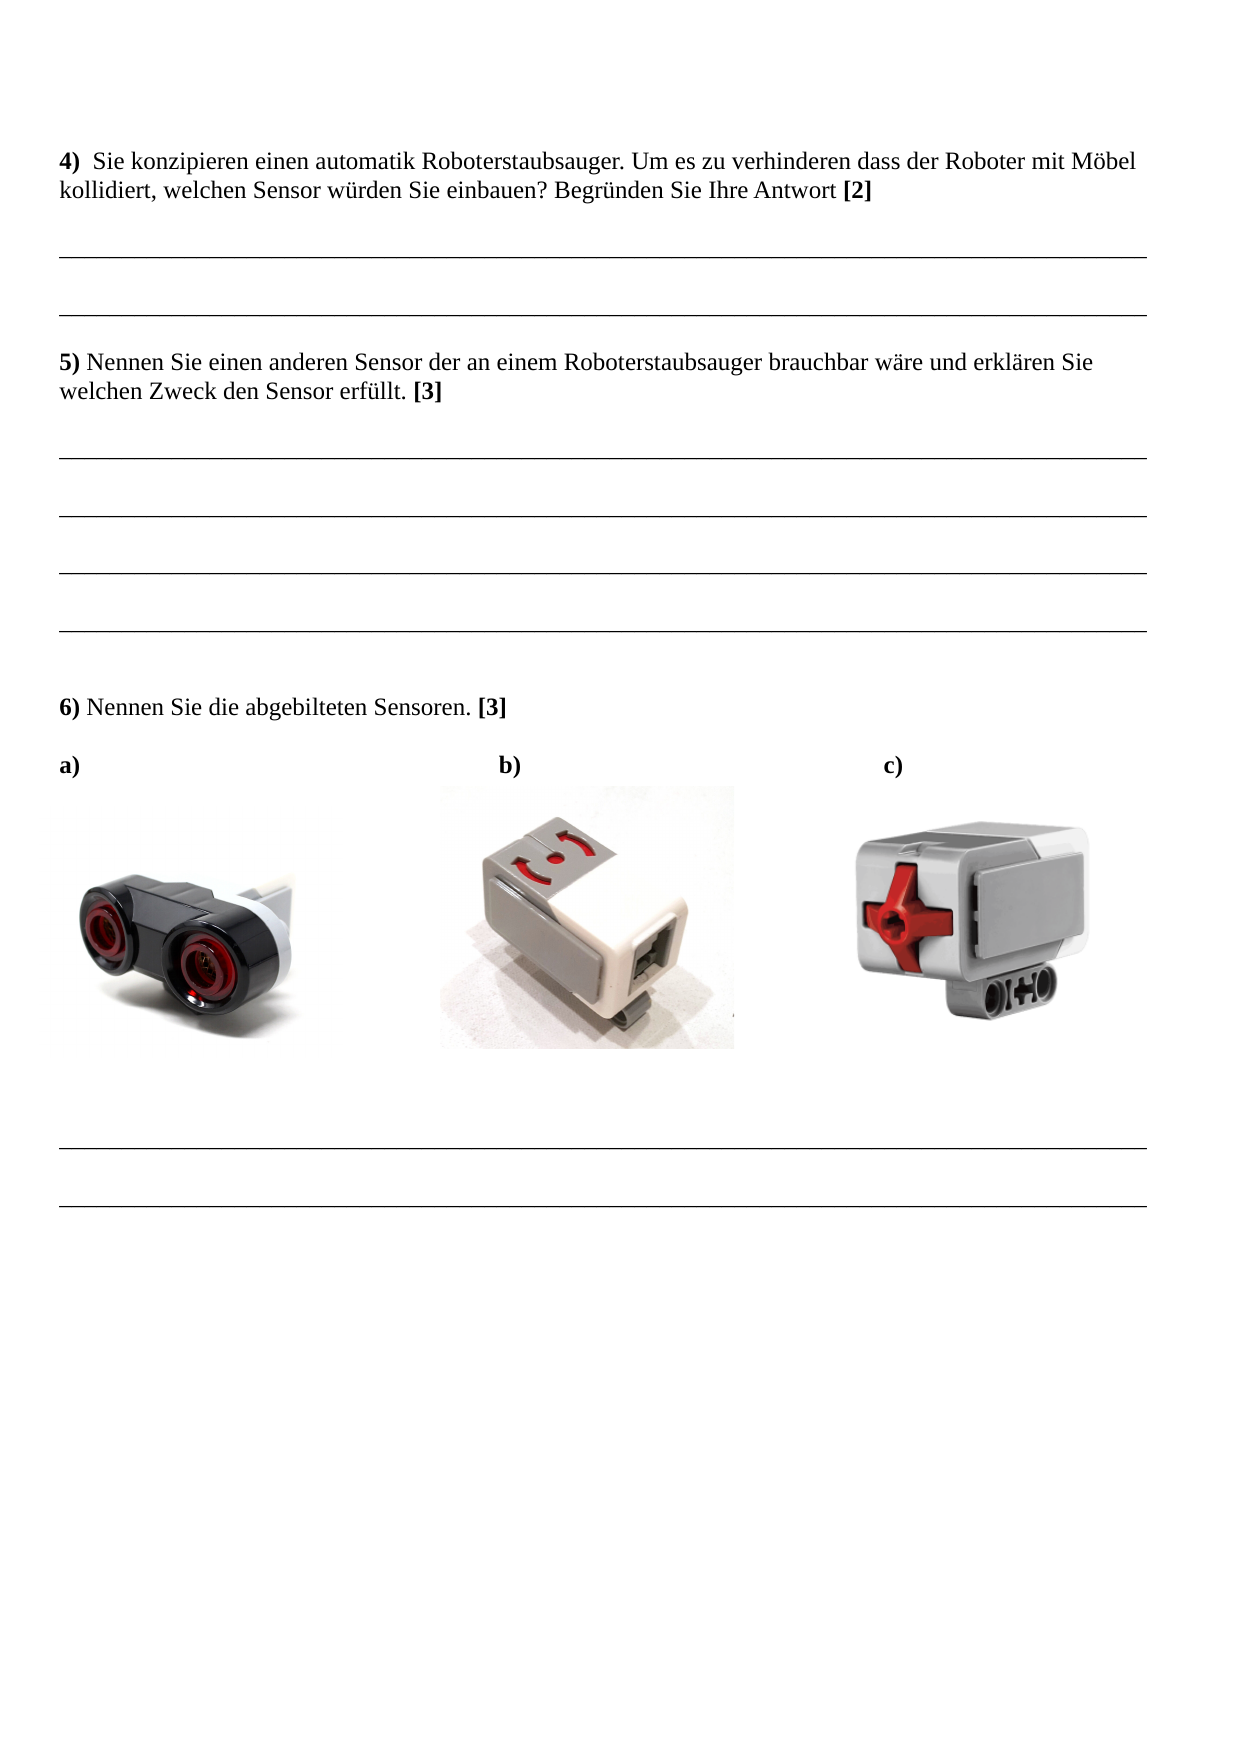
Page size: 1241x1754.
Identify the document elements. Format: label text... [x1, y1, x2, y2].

text _______________________________________________________________________________________ [59, 1123, 1181, 1152]
text _______________________________________________________________________________________ [59, 232, 1181, 261]
text _______________________________________________________________________________________ [59, 433, 1181, 462]
text _______________________________________________________________________________________ [59, 491, 1181, 520]
picture [38, 806, 344, 1058]
text a) b) c) [59, 750, 1181, 778]
text _______________________________________________________________________________________ [59, 290, 1181, 318]
picture [440, 786, 735, 1049]
text 4) Sie konzipieren einen automatik Roboterstaubsauger. Um es zu verhinderen dass der Roboter mit Möbel kollidiert, welchen Sensor würden Sie einbauen? Begründen Sie Ihre Antwort [2] [59, 146, 1181, 203]
text _______________________________________________________________________________________ [59, 606, 1181, 635]
text _______________________________________________________________________________________ [59, 548, 1181, 577]
text 5) Nennen Sie einen anderen Sensor der an einem Roboterstaubsauger brauchbar wäre und erklären Sie welchen Zweck den Sensor erfüllt. [3] [59, 347, 1181, 405]
text _______________________________________________________________________________________ [59, 1181, 1181, 1210]
picture [810, 784, 1130, 1072]
text 6) Nennen Sie die abgebilteten Sensoren. [3] [59, 692, 1181, 721]
